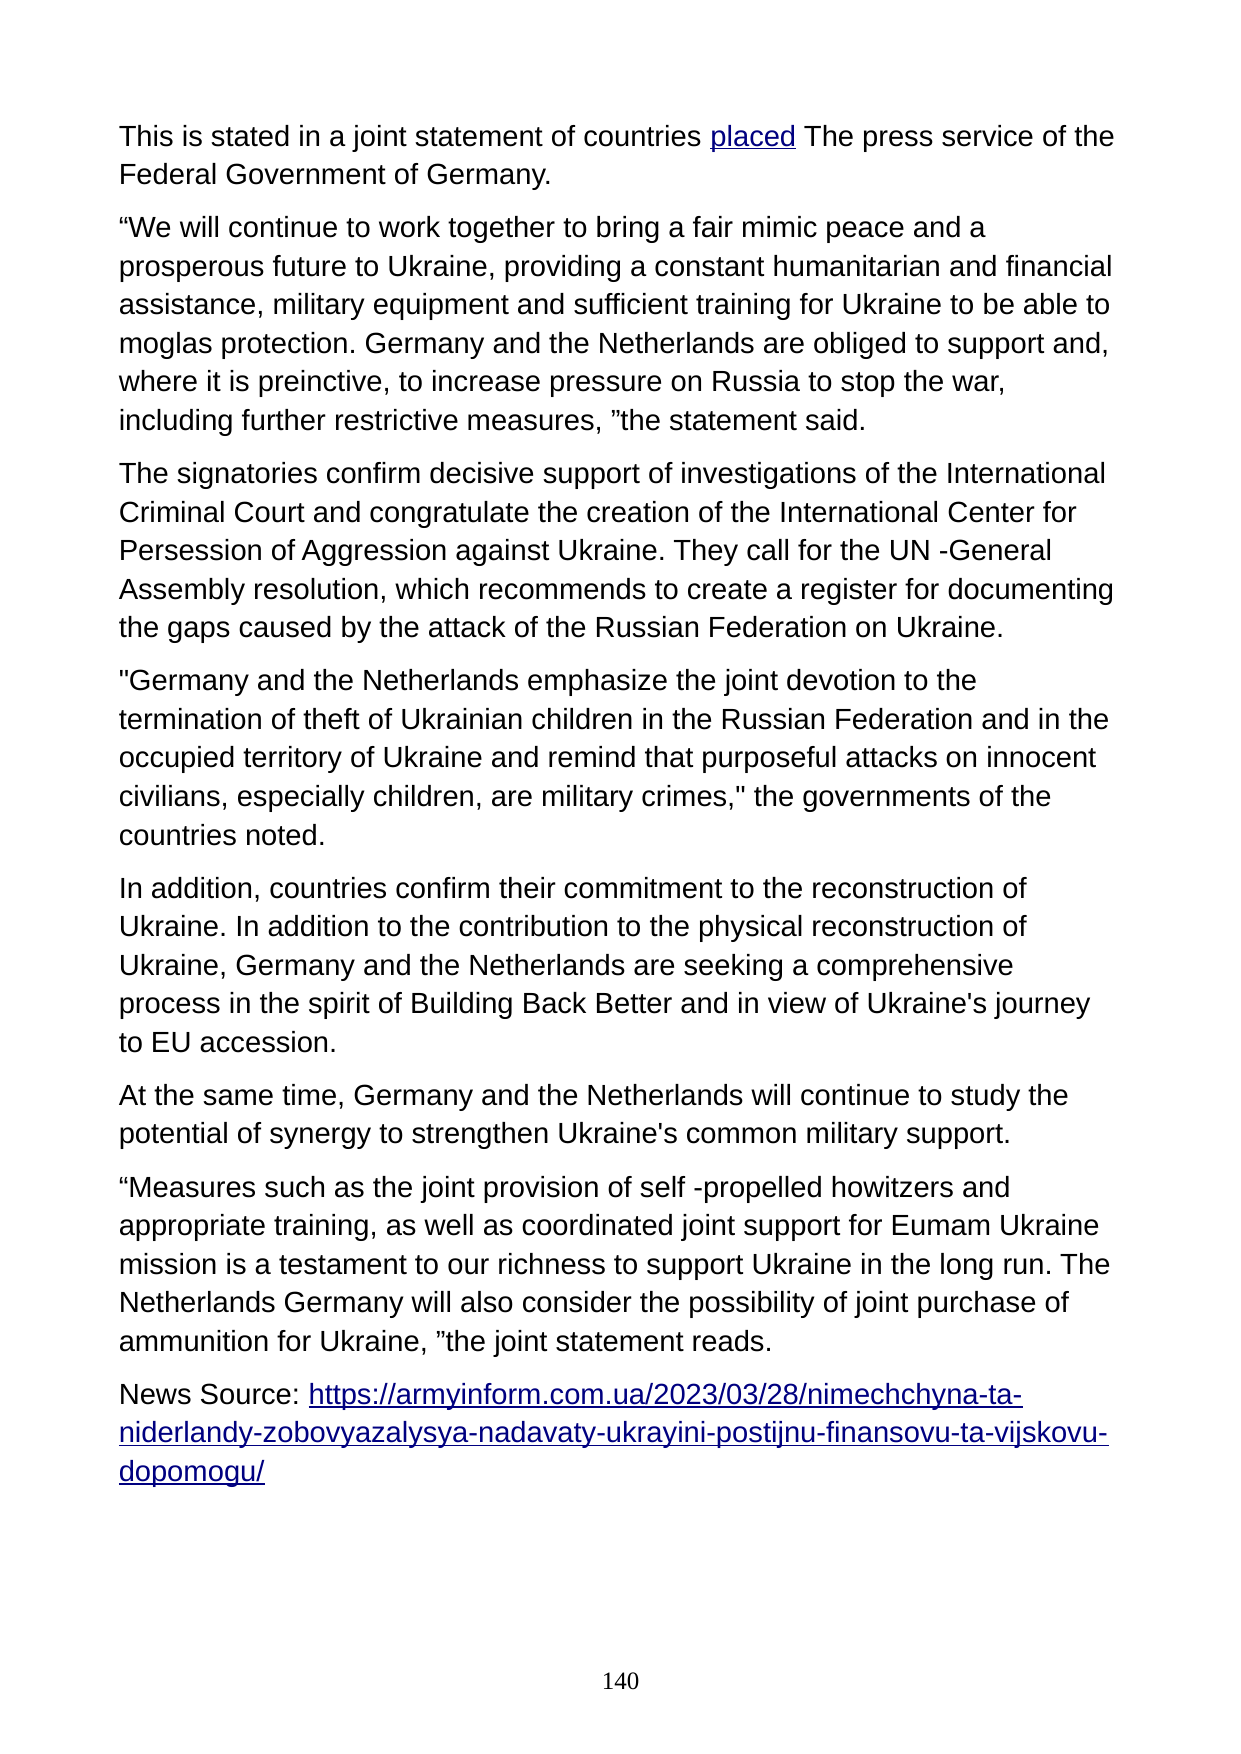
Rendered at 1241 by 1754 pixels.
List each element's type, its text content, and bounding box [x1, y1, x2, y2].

text News Source: https://armyinform.com.ua/2023/03/28/nimechchyna-ta-niderlandy-zobovyazalysya-nadavaty-ukrayini-postijnu-finansovu-ta-vijskovu-dopomogu/ [118, 1377, 1122, 1487]
text In addition, countries confirm their commitment to the reconstruction of Ukraine. In addition to the contribution to the physical reconstruction of Ukraine, Germany and the Netherlands are seeking a comprehensive process in the spirit of Building Back Better and in view of Ukraine's journey to EU accession. [118, 871, 1122, 1058]
text "Germany and the Netherlands emphasize the joint devotion to the termination of theft of Ukrainian children in the Russian Federation and in the occupied territory of Ukraine and remind that purposeful attacks on innocent civilians, especially children, are military crimes," the governments of the countries noted. [118, 663, 1122, 851]
text At the same time, Germany and the Netherlands will continue to study the potential of synergy to strengthen Ukraine's common military support. [118, 1078, 1122, 1150]
text This is stated in a joint statement of countries placed The press service of the Federal Government of Germany. [118, 118, 1122, 191]
text The signatories confirm decisive support of investigations of the International Criminal Court and congratulate the creation of the International Center for Persession of Aggression against Ukraine. They call for the UN -General Assembly resolution, which recommends to create a register for documenting the gaps caused by the attack of the Russian Federation on Ukraine. [118, 456, 1122, 644]
text “We will continue to work together to bring a fair mimic peace and a prosperous future to Ukraine, providing a constant humanitarian and financial assistance, military equipment and sufficient training for Ukraine to be able to moglas protection. Germany and the Netherlands are obliged to support and, where it is preinctive, to increase pressure on Russia to stop the war, including further restrictive measures, ”the statement said. [118, 210, 1122, 436]
text “Measures such as the joint provision of self -propelled howitzers and appropriate training, as well as coordinated joint support for Eumam Ukraine mission is a testament to our richness to support Ukraine in the long run. The Netherlands Germany will also consider the possibility of joint purchase of ammunition for Ukraine, ”the joint statement reads. [118, 1169, 1122, 1357]
